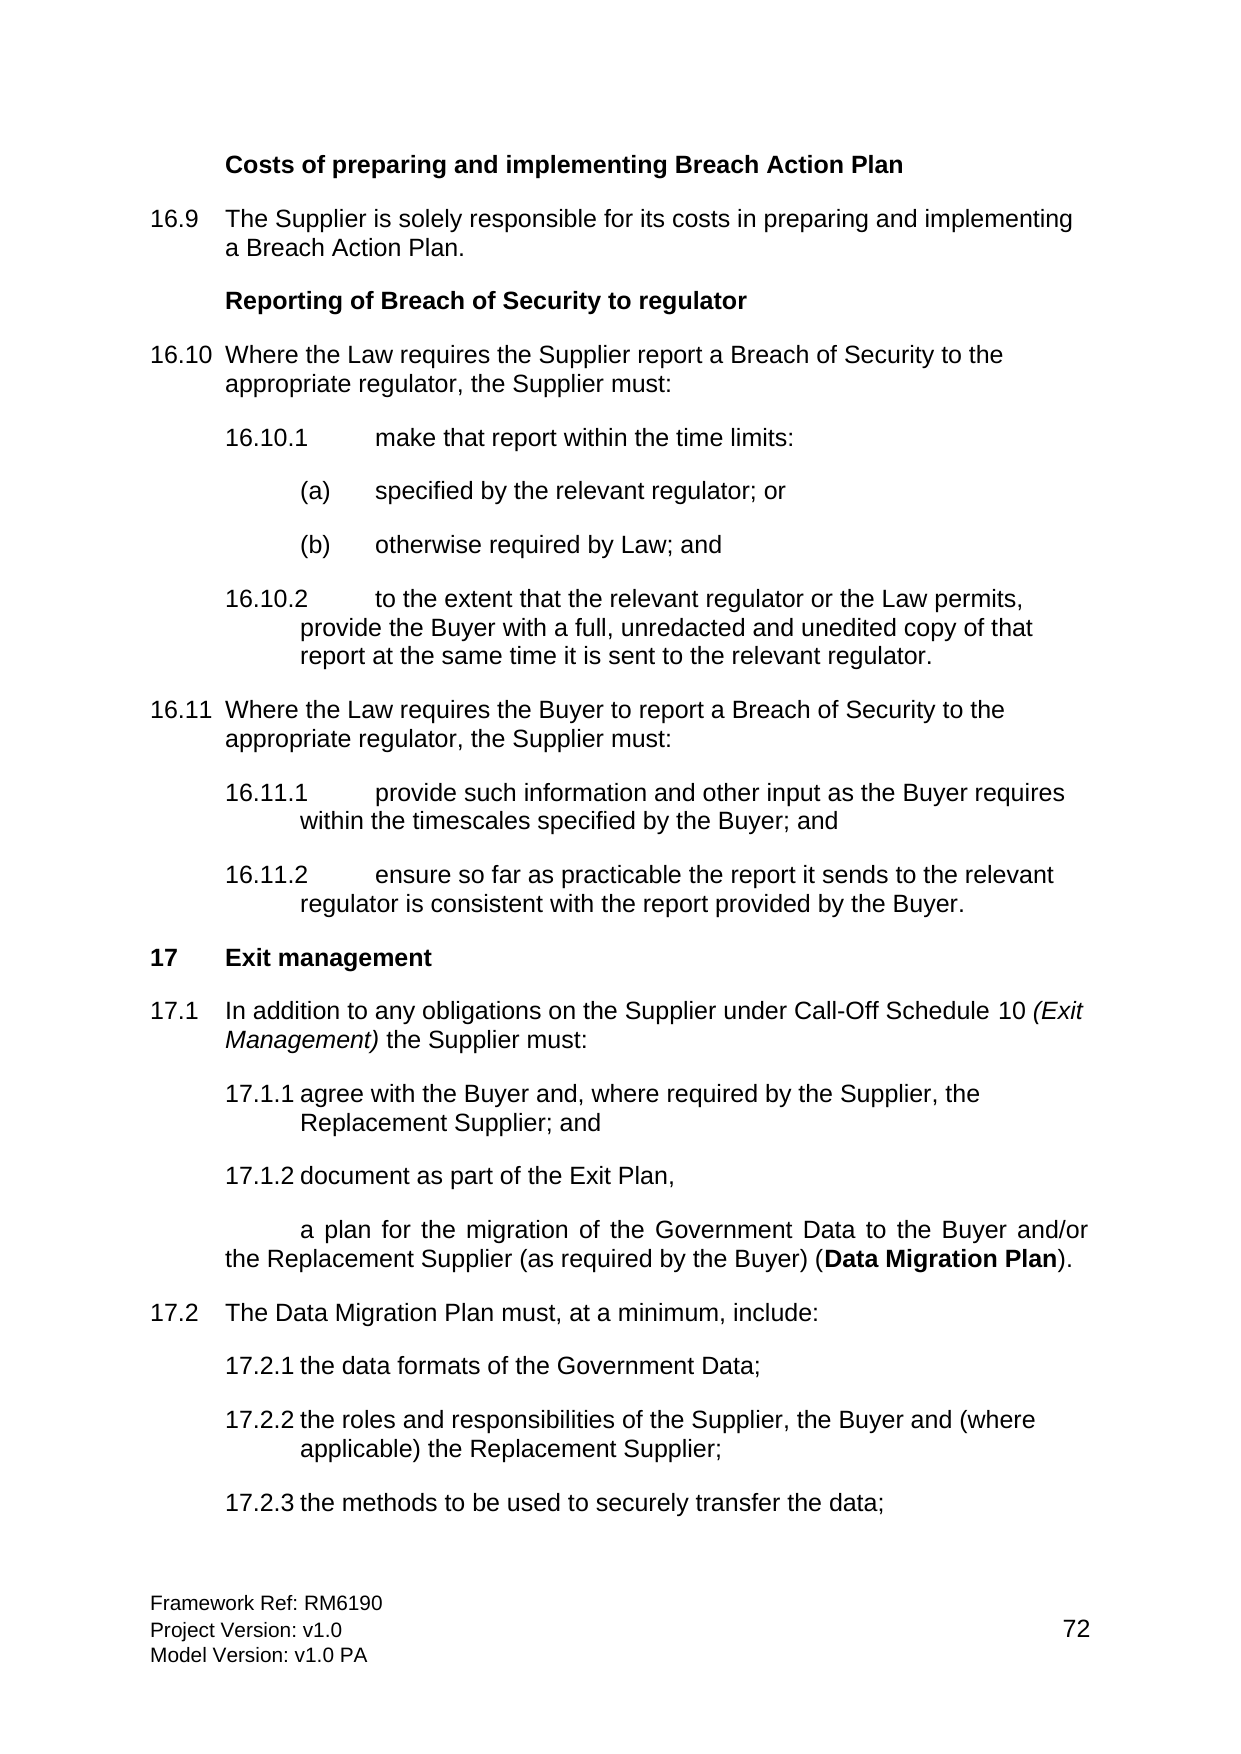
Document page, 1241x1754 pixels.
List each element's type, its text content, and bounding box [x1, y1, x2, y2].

list the roles and responsibilities of the Supplier, the Buyer and (where applicable) the Replacement Supplier; [225, 1405, 1090, 1462]
list provide such information and other input as the Buyer requires within the timescales specified by the Buyer; and [225, 777, 1090, 835]
list otherwise required by Law; and [300, 530, 1090, 559]
list The Data Migration Plan must, at a minimum, include: [150, 1297, 1090, 1326]
list document as part of the Exit Plan, [225, 1161, 1090, 1190]
subtitle a plan for the migration of the Government Data to the Buyer and/or the Replacement Supplier (as required by the Buyer) (Data Migration Plan). [225, 1215, 1090, 1272]
list ensure so far as practicable the report it sends to the relevant regulator is consistent with the report provided by the Buyer. [225, 860, 1090, 917]
list The Supplier is solely responsible for its costs in preparing and implementing a Breach Action Plan. [150, 204, 1090, 261]
list the data formats of the Government Data; [225, 1351, 1090, 1380]
list make that report within the time limits: [225, 422, 1090, 451]
list Exit management [150, 942, 1090, 971]
text Costs of preparing and implementing Breach Action Plan [225, 150, 1090, 179]
list specified by the relevant regulator; or [300, 476, 1090, 505]
list the methods to be used to securely transfer the data; [225, 1487, 1090, 1516]
list Where the Law requires the Buyer to report a Breach of Security to the appropriate regulator, the Supplier must: [150, 695, 1090, 752]
list In addition to any obligations on the Supplier under Call-Off Schedule 10 (Exit Management) the Supplier must: [150, 996, 1090, 1054]
list agree with the Buyer and, where required by the Supplier, the Replacement Supplier; and [225, 1079, 1090, 1136]
list Where the Law requires the Supplier report a Breach of Security to the appropriate regulator, the Supplier must: [150, 340, 1090, 397]
text Reporting of Breach of Security to regulator [225, 286, 1090, 315]
list to the extent that the relevant regulator or the Law permits, provide the Buyer with a full, unredacted and unedited copy of that report at the same time it is sent to the relevant regulator. [225, 584, 1090, 670]
